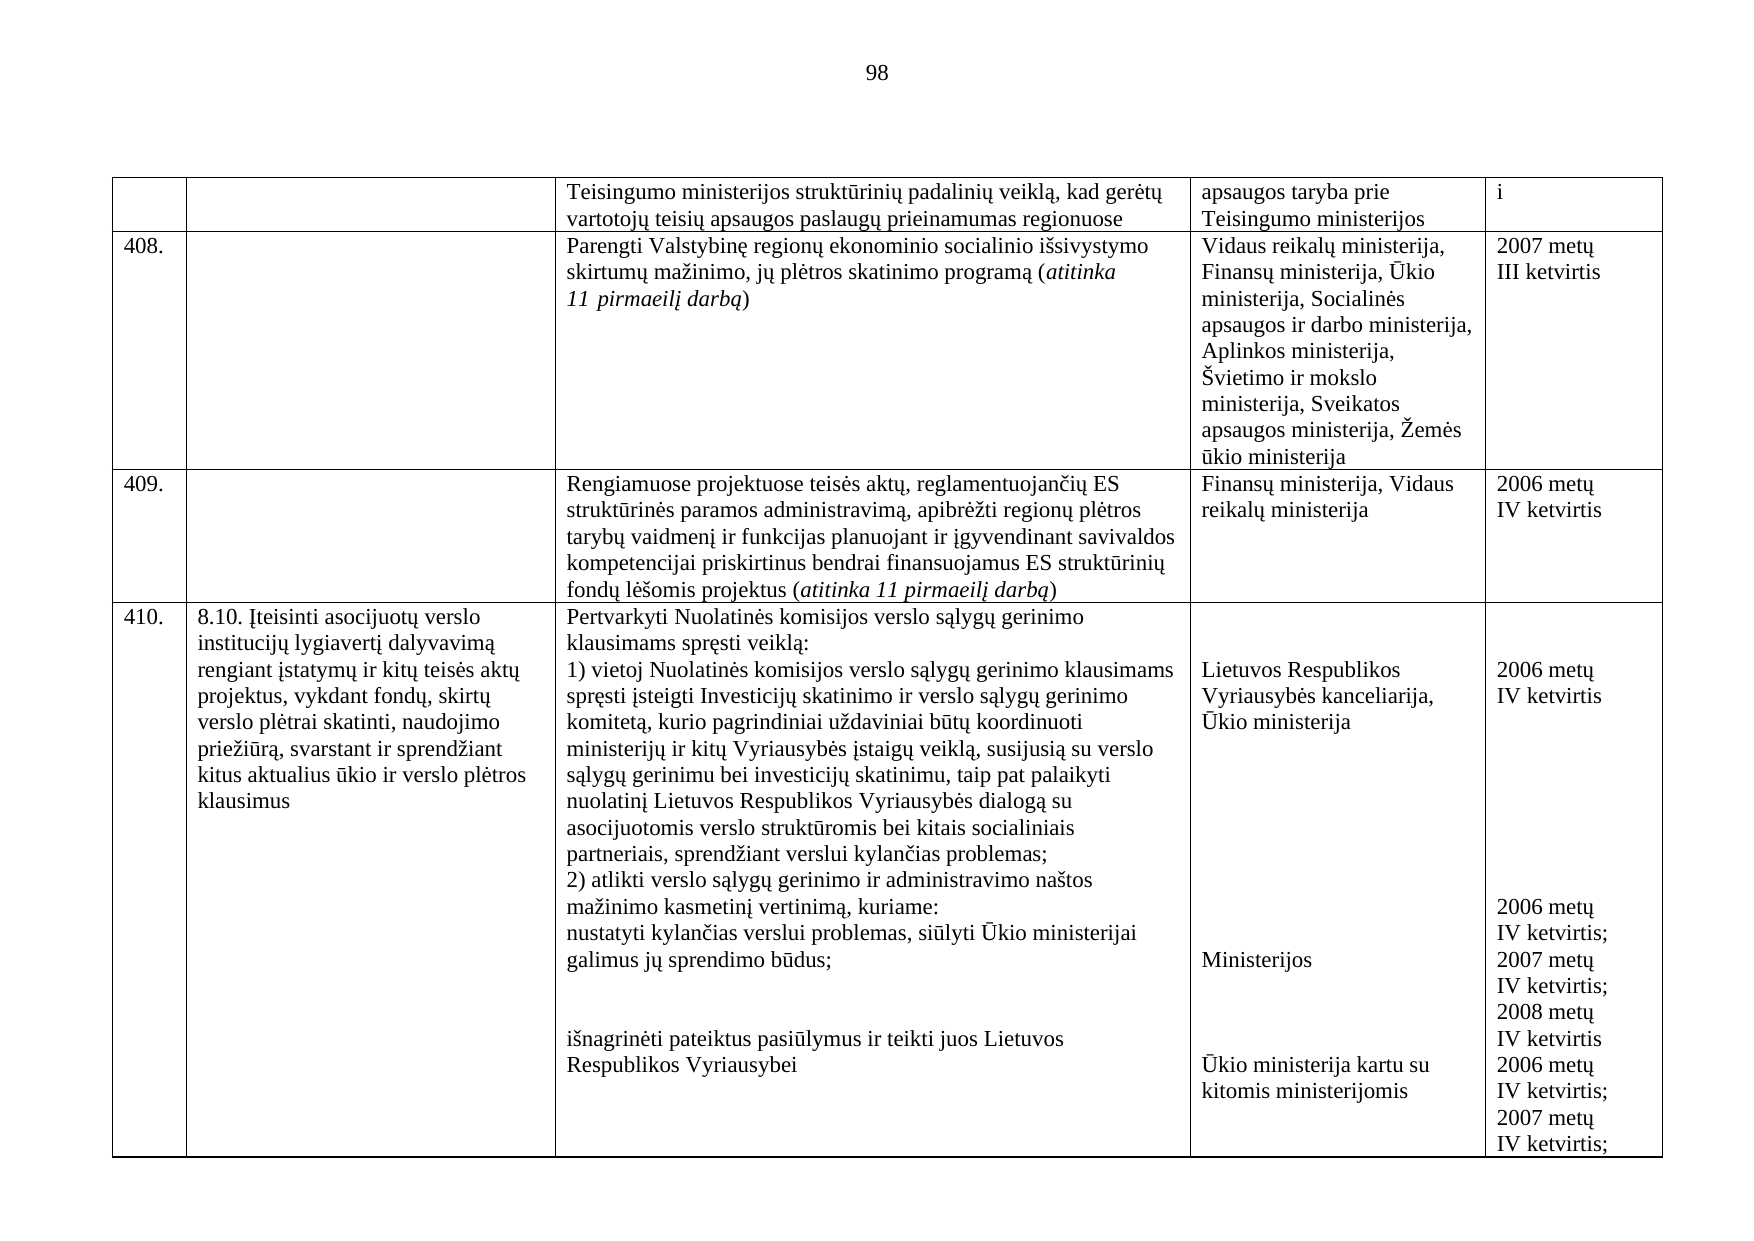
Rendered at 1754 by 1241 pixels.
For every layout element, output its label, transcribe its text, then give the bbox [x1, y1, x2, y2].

table_cell apsaugos taryba prie Teisingumo ministerijos [1191, 178, 1485, 231]
table_cell 408. [113, 232, 186, 469]
table_cell 8.10. Įteisinti asocijuotų verslo institucijų lygiavertį dalyvavimą rengiant įstatymų ir kitų teisės aktų projektus, vykdant fondų, skirtų verslo plėtrai skatinti, naudojimo priežiūrą, svarstant ir sprendžiant kitus aktualius ūkio ir verslo plėtros klausimus [187, 603, 555, 1156]
table_cell 2007 metų III ketvirtis [1486, 232, 1662, 469]
table_cell Pertvarkyti Nuolatinės komisijos verslo sąlygų gerinimo klausimams spręsti veiklą: 1) vietoj Nuolatinės komisijos verslo sąlygų gerinimo klausimams spręsti įsteigti Investicijų skatinimo ir verslo sąlygų gerinimo komitetą, kurio pagrindiniai uždaviniai būtų koordinuoti ministerijų ir kitų Vyriausybės įstaigų veiklą, susijusią su verslo sąlygų gerinimu bei investicijų skatinimu, taip pat palaikyti nuolatinį Lietuvos Respublikos Vyriausybės dialogą su asocijuotomis verslo struktūromis bei kitais socialiniais partneriais, sprendžiant verslui kylančias problemas; 2) atlikti verslo sąlygų gerinimo ir administravimo naštos mažinimo kasmetinį vertinimą, kuriame: nustatyti kylančias verslui problemas, siūlyti Ūkio ministerijai galimus jų sprendimo būdus; išnagrinėti pateiktus pasiūlymus ir teikti juos Lietuvos Respublikos Vyriausybei [556, 603, 1190, 1156]
table_cell Vidaus reikalų ministerija, Finansų ministerija, Ūkio ministerija, Socialinės apsaugos ir darbo ministerija, Aplinkos ministerija, Švietimo ir mokslo ministerija, Sveikatos apsaugos ministerija, Žemės ūkio ministerija [1191, 232, 1485, 469]
table_cell 409. [113, 470, 186, 602]
table_cell [187, 470, 555, 602]
table_cell Parengti Valstybinę regionų ekonominio socialinio išsivystymo skirtumų mažinimo, jų plėtros skatinimo programą (atitinka 11 pirmaeilį darbą) [556, 232, 1190, 469]
table_cell Finansų ministerija, Vidaus reikalų ministerija [1191, 470, 1485, 602]
table_cell [187, 178, 555, 231]
table_cell 2006 metų IV ketvirtis 2006 metų IV ketvirtis; 2007 metų IV ketvirtis; 2008 metų IV ketvirtis 2006 metų IV ketvirtis; 2007 metų IV ketvirtis; [1486, 603, 1662, 1156]
table_cell i [1486, 178, 1662, 231]
table_cell 2006 metų IV ketvirtis [1486, 470, 1662, 602]
table_cell Rengiamuose projektuose teisės aktų, reglamentuojančių ES struktūrinės paramos administravimą, apibrėžti regionų plėtros tarybų vaidmenį ir funkcijas planuojant ir įgyvendinant savivaldos kompetencijai priskirtinus bendrai finansuojamus ES struktūrinių fondų lėšomis projektus (atitinka 11 pirmaeilį darbą) [556, 470, 1190, 602]
table_cell Teisingumo ministerijos struktūrinių padalinių veiklą, kad gerėtų vartotojų teisių apsaugos paslaugų prieinamumas regionuose [556, 178, 1190, 231]
table_cell [187, 232, 555, 469]
table_cell 410. [113, 603, 186, 1156]
table_cell Lietuvos Respublikos Vyriausybės kanceliarija, Ūkio ministerija Ministerijos Ūkio ministerija kartu su kitomis ministerijomis [1191, 603, 1485, 1156]
table_cell [113, 178, 186, 231]
